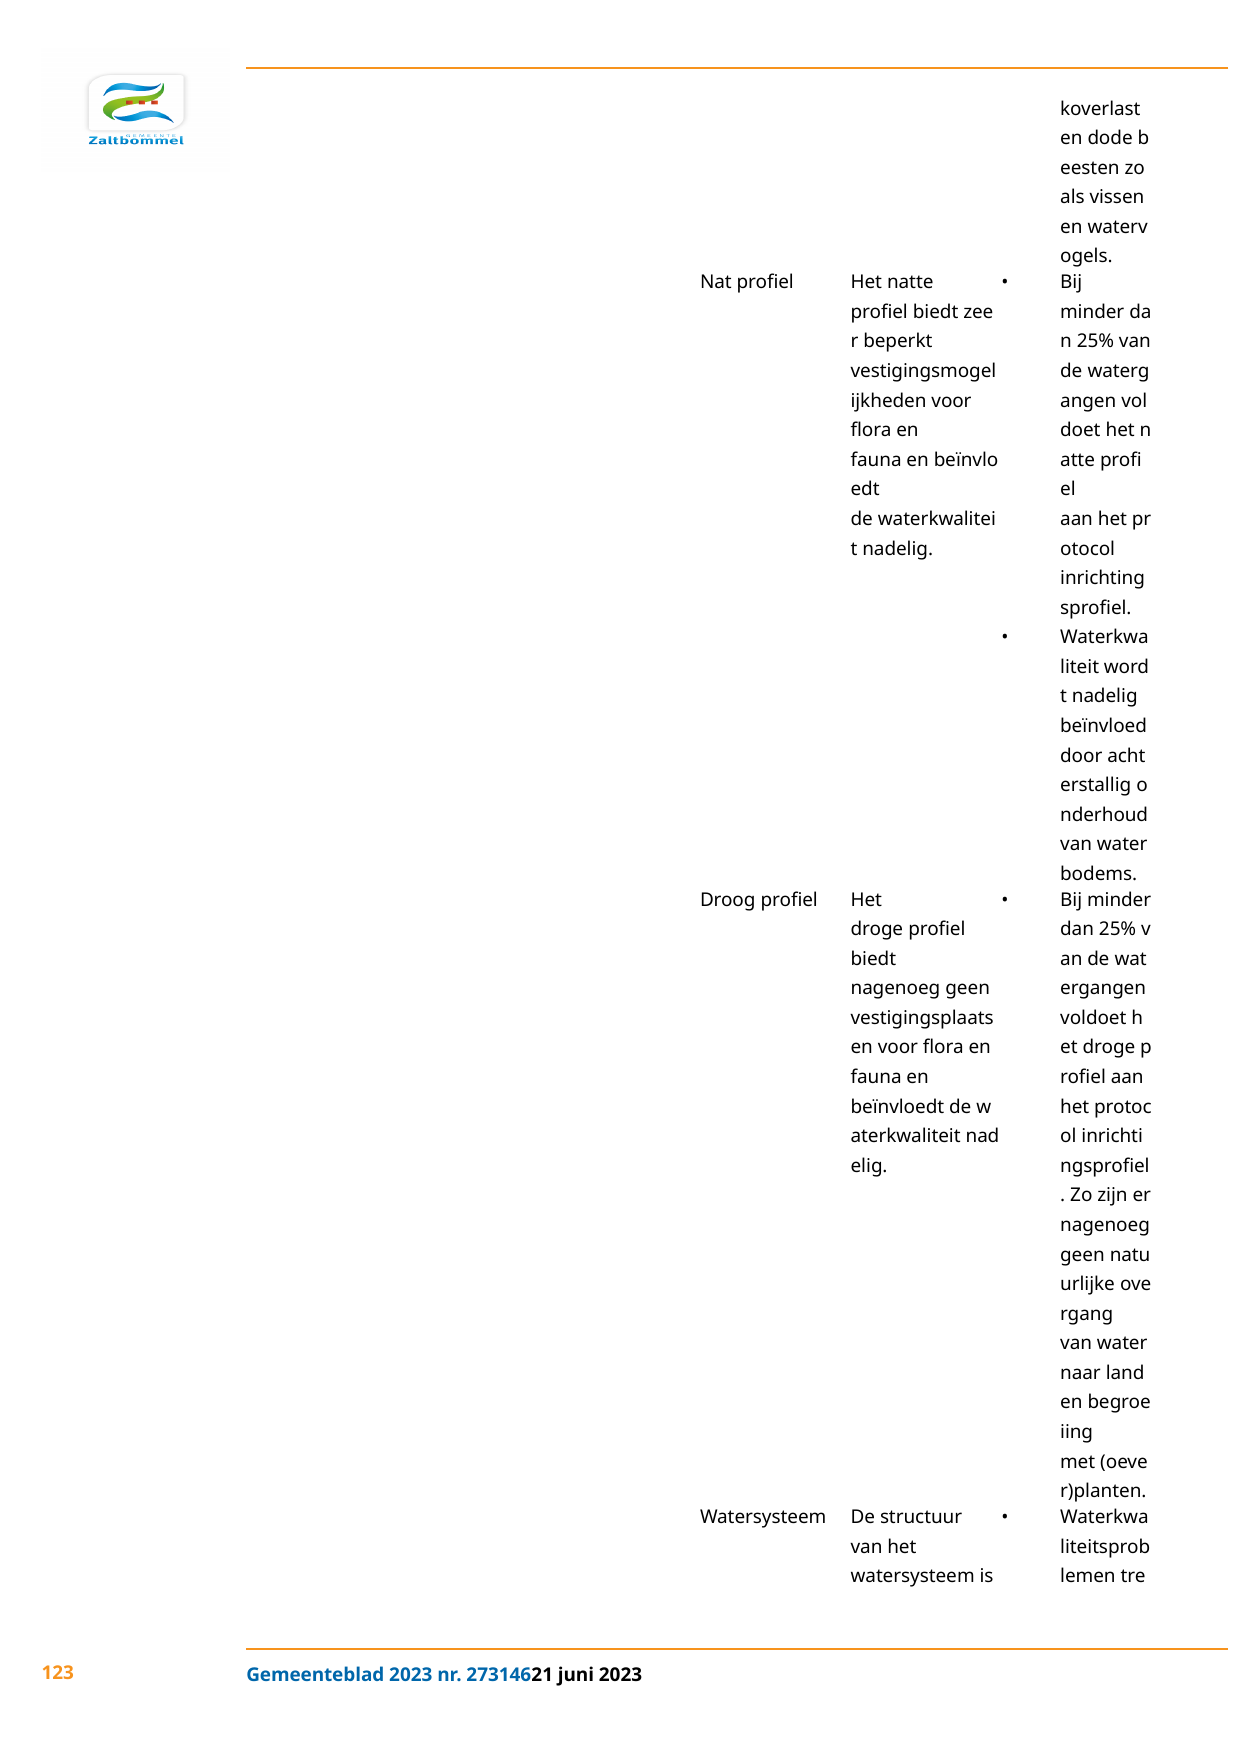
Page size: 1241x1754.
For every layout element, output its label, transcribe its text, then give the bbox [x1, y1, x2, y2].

table_cell Bij minder dan 25% van de watergangen voldoet het droge profiel aan het protocol inrichtingsprofiel. Zo zijn er nagenoeg geen natuurlijke overgang van water naar land en begroeiing met (oever)planten. [1001, 886, 1152, 1503]
table_cell Waterkwaliteitsproblemen tre [1001, 1503, 1152, 1588]
table_cell [248, 95, 398, 1588]
table_cell Bij minder dan 25% van de watergangen voldoet het natte profiel aan het protocol inrichtingsprofiel. Waterkwaliteit wordt nadelig beïnvloed door achterstallig onderhoud van waterbodems. [1001, 269, 1152, 886]
picture [41, 47, 231, 172]
table_cell Het droge profiel biedt nagenoeg geen vestigingsplaatsen voor flora en fauna en beïnvloedt de waterkwaliteit nadelig. [850, 886, 1001, 1503]
table_cell [399, 95, 549, 1588]
table_cell koverlast en dode beesten zoals vissen en watervogels. [1001, 95, 1152, 268]
table_cell De structuur van het watersysteem is [850, 1503, 1001, 1588]
table_cell Nat profiel [700, 269, 850, 886]
table_cell Het natte profiel biedt zeer beperkt vestigingsmogelijkheden voor flora en fauna en beïnvloedt de waterkwaliteit nadelig. [850, 269, 1001, 886]
table_cell Watersysteem [700, 1503, 850, 1588]
table_cell [549, 95, 700, 1588]
table_cell [700, 95, 850, 268]
table_cell [850, 95, 1001, 268]
table_cell Droog profiel [700, 886, 850, 1503]
